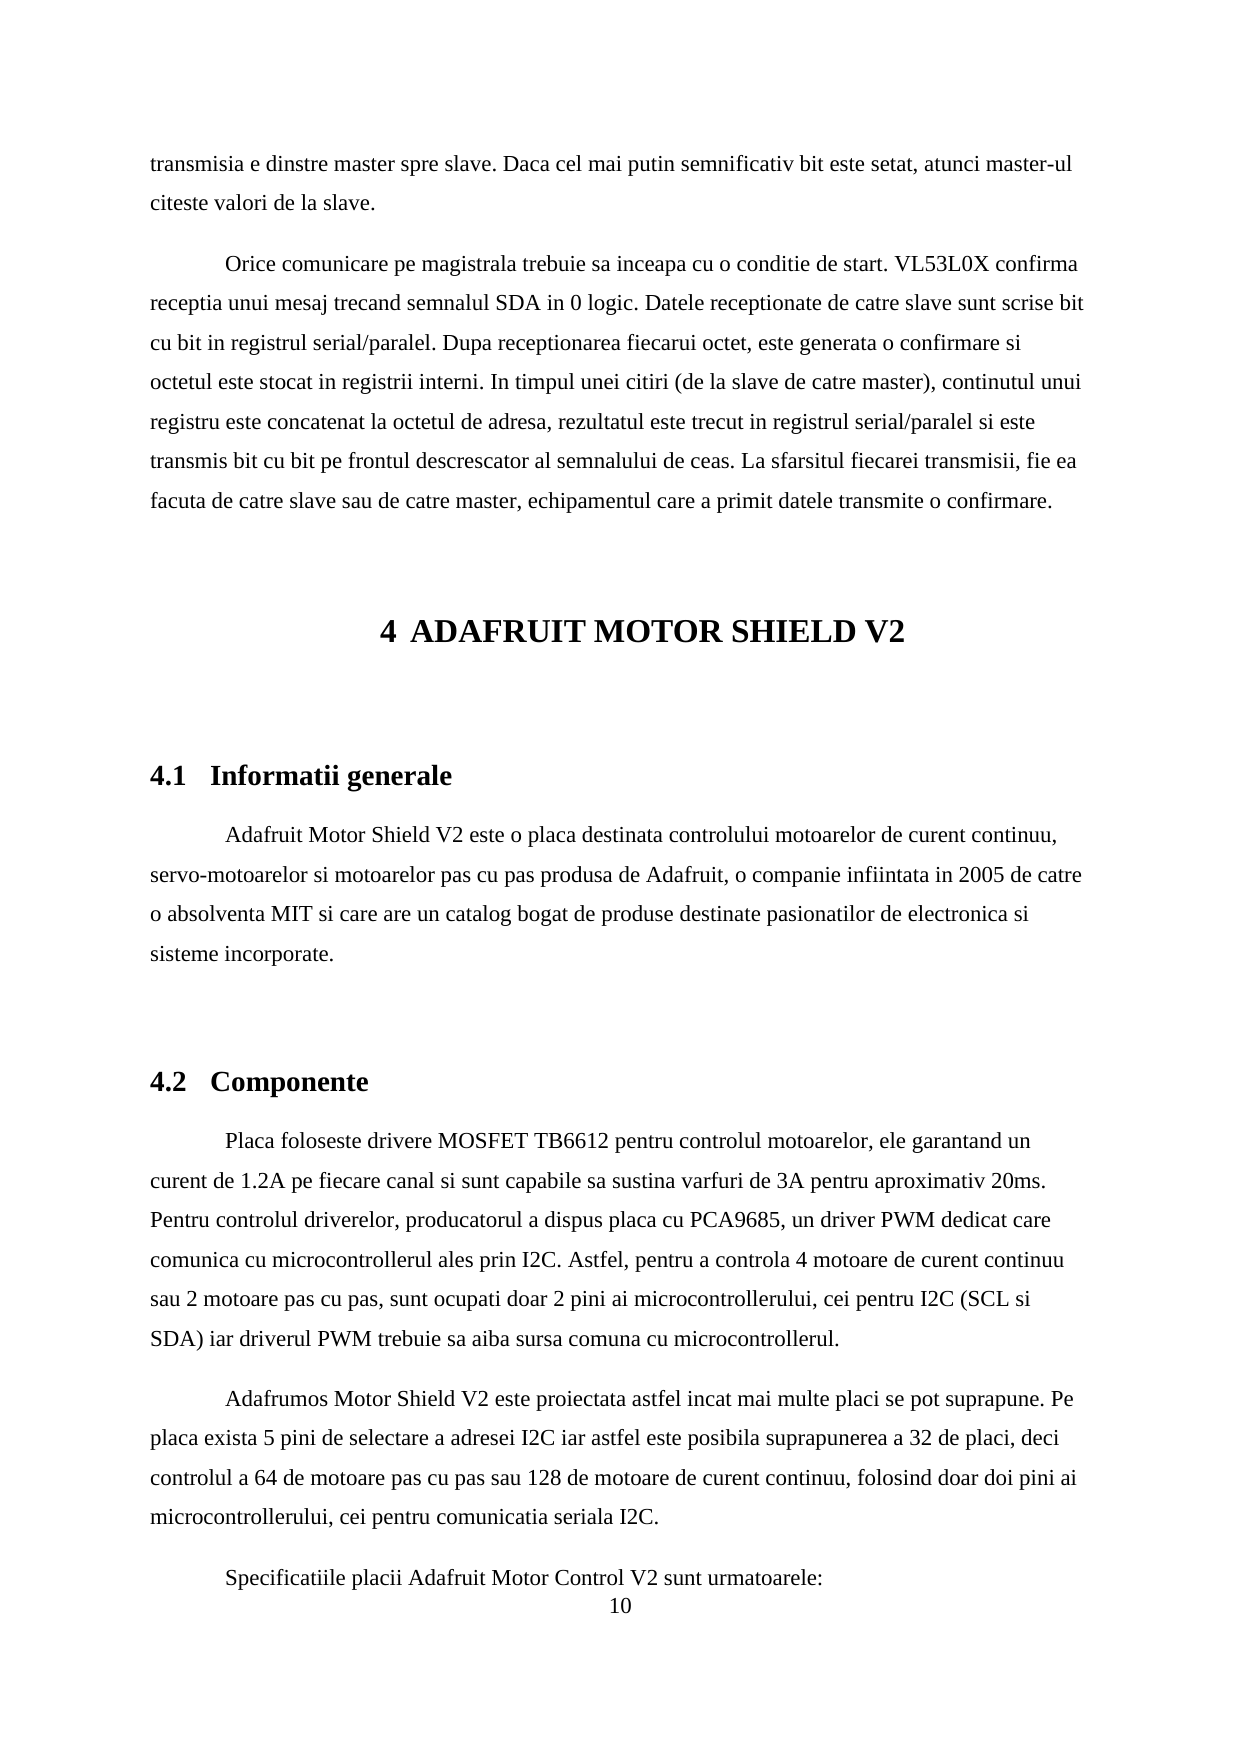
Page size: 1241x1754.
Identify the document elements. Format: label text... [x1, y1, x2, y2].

text Adafruit Motor Shield V2 este o placa destinata controlului motoarelor de curent continuu, servo-motoarelor si motoarelor pas cu pas produsa de Adafruit, o companie infiintata in 2005 de catre o absolventa MIT si care are un catalog bogat de produse destinate pasionatilor de electronica si sisteme incorporate. [150, 821, 1090, 966]
text Placa foloseste drivere MOSFET TB6612 pentru controlul motoarelor, ele garantand un curent de 1.2A pe fiecare canal si sunt capabile sa sustina varfuri de 3A pentru aproximativ 20ms. Pentru controlul driverelor, producatorul a dispus placa cu PCA9685, un driver PWM dedicat care comunica cu microcontrollerul ales prin I2C. Astfel, pentru a controla 4 motoare de curent continuu sau 2 motoare pas cu pas, sunt ocupati doar 2 pini ai microcontrollerului, cei pentru I2C (SCL si SDA) iar driverul PWM trebuie sa aiba sursa comuna cu microcontrollerul. [150, 1127, 1090, 1351]
subtitle Componente [150, 1064, 1090, 1098]
text Specificatiile placii Adafruit Motor Control V2 sunt urmatoarele: [150, 1564, 1090, 1590]
text Orice comunicare pe magistrala trebuie sa inceapa cu o conditie de start. VL53L0X confirma receptia unui mesaj trecand semnalul SDA in 0 logic. Datele receptionate de catre slave sunt scrise bit cu bit in registrul serial/paralel. Dupa receptionarea fiecarui octet, este generata o confirmare si octetul este stocat in registrii interni. In timpul unei citiri (de la slave de catre master), continutul unui registru este concatenat la octetul de adresa, rezultatul este trecut in registrul serial/paralel si este transmis bit cu bit pe frontul descrescator al semnalului de ceas. La sfarsitul fiecarei transmisii, fie ea facuta de catre slave sau de catre master, echipamentul care a primit datele transmite o confirmare. [150, 250, 1090, 513]
subtitle Adafruit Motor Shield v2 [195, 611, 1090, 650]
text transmisia e dinstre master spre slave. Daca cel mai putin semnificativ bit este setat, atunci master-ul citeste valori de la slave. [150, 150, 1090, 216]
text Adafrumos Motor Shield V2 este proiectata astfel incat mai multe placi se pot suprapune. Pe placa exista 5 pini de selectare a adresei I2C iar astfel este posibila suprapunerea a 32 de placi, deci controlul a 64 de motoare pas cu pas sau 128 de motoare de curent continuu, folosind doar doi pini ai microcontrollerului, cei pentru comunicatia seriala I2C. [150, 1385, 1090, 1530]
subtitle Informatii generale [150, 758, 1090, 792]
